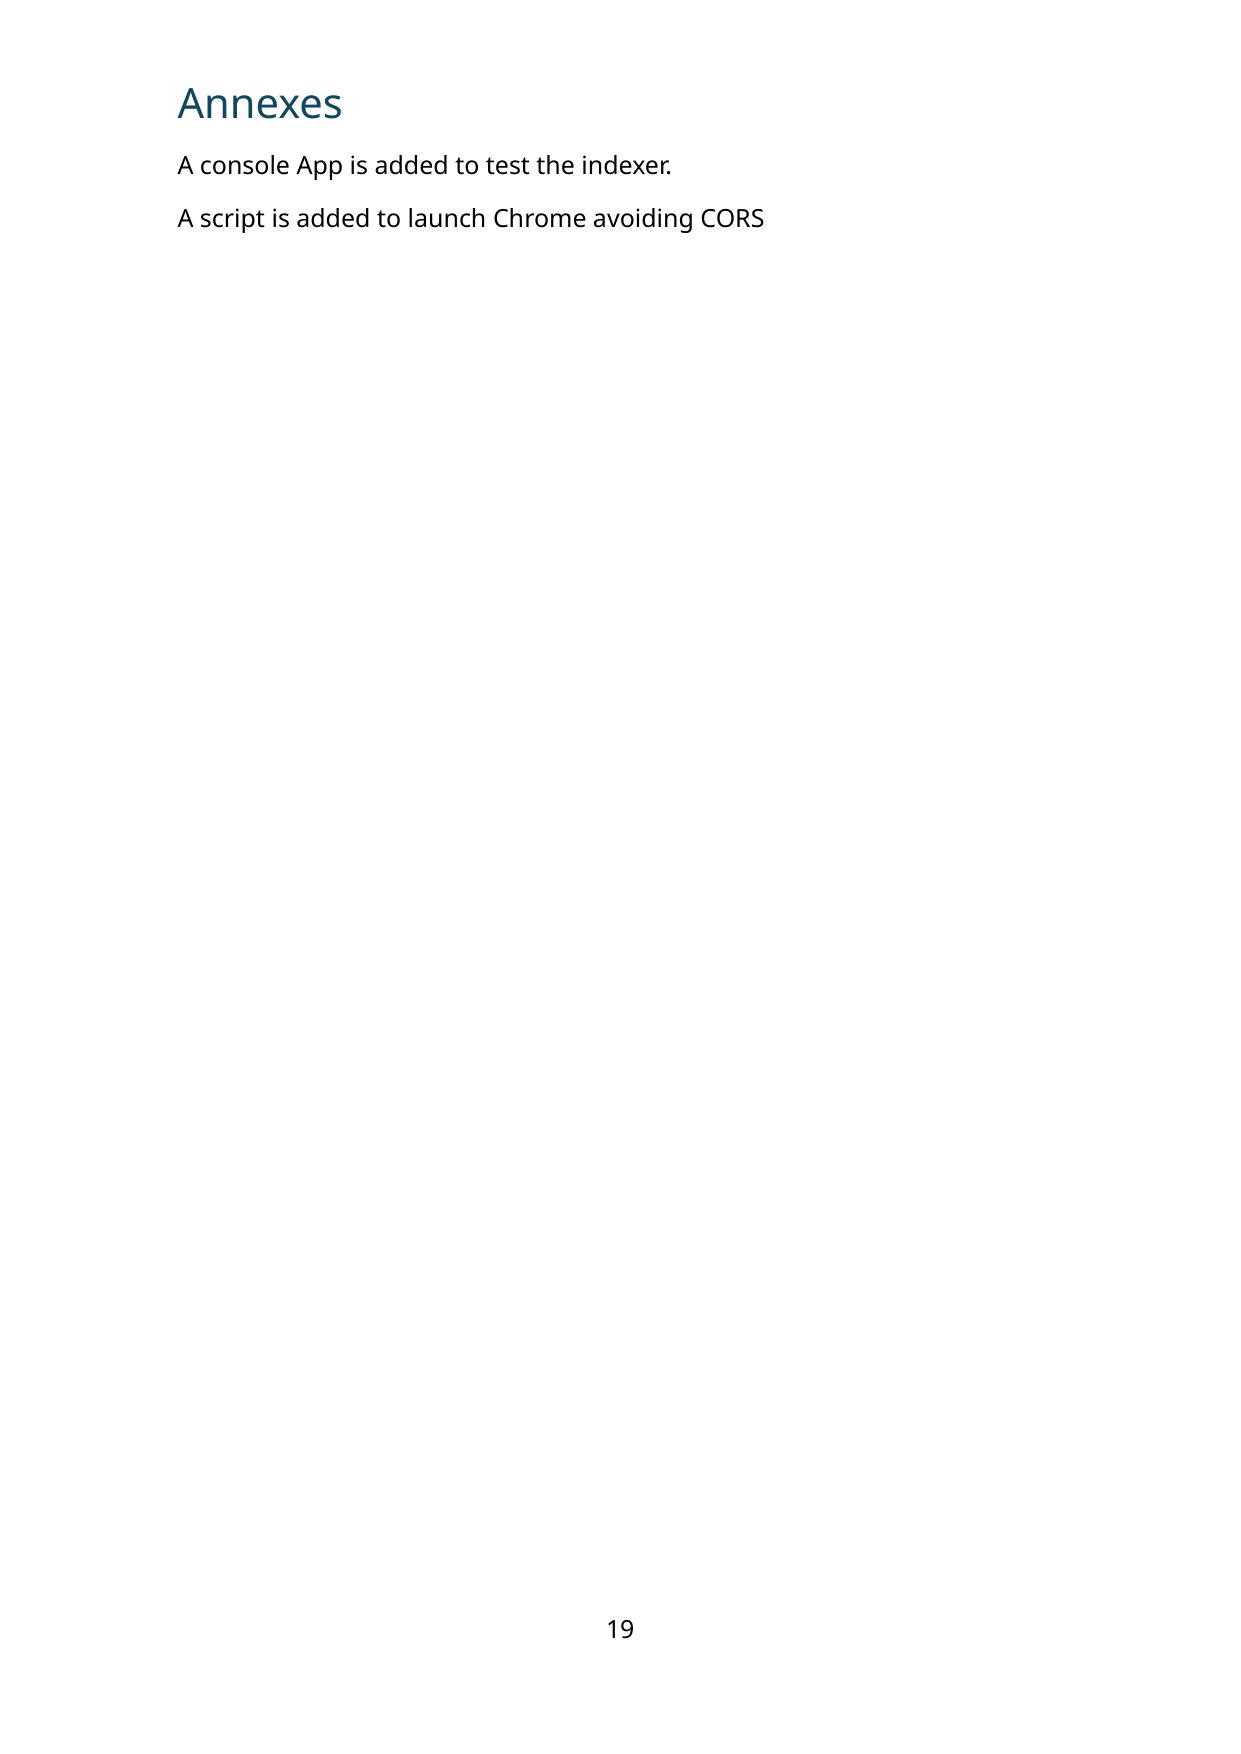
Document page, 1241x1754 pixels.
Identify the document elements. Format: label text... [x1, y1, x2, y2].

text A console App is added to test the indexer. [177, 147, 1063, 181]
text A script is added to launch Chrome avoiding CORS [177, 201, 1063, 235]
subtitle Annexes [177, 74, 1063, 131]
